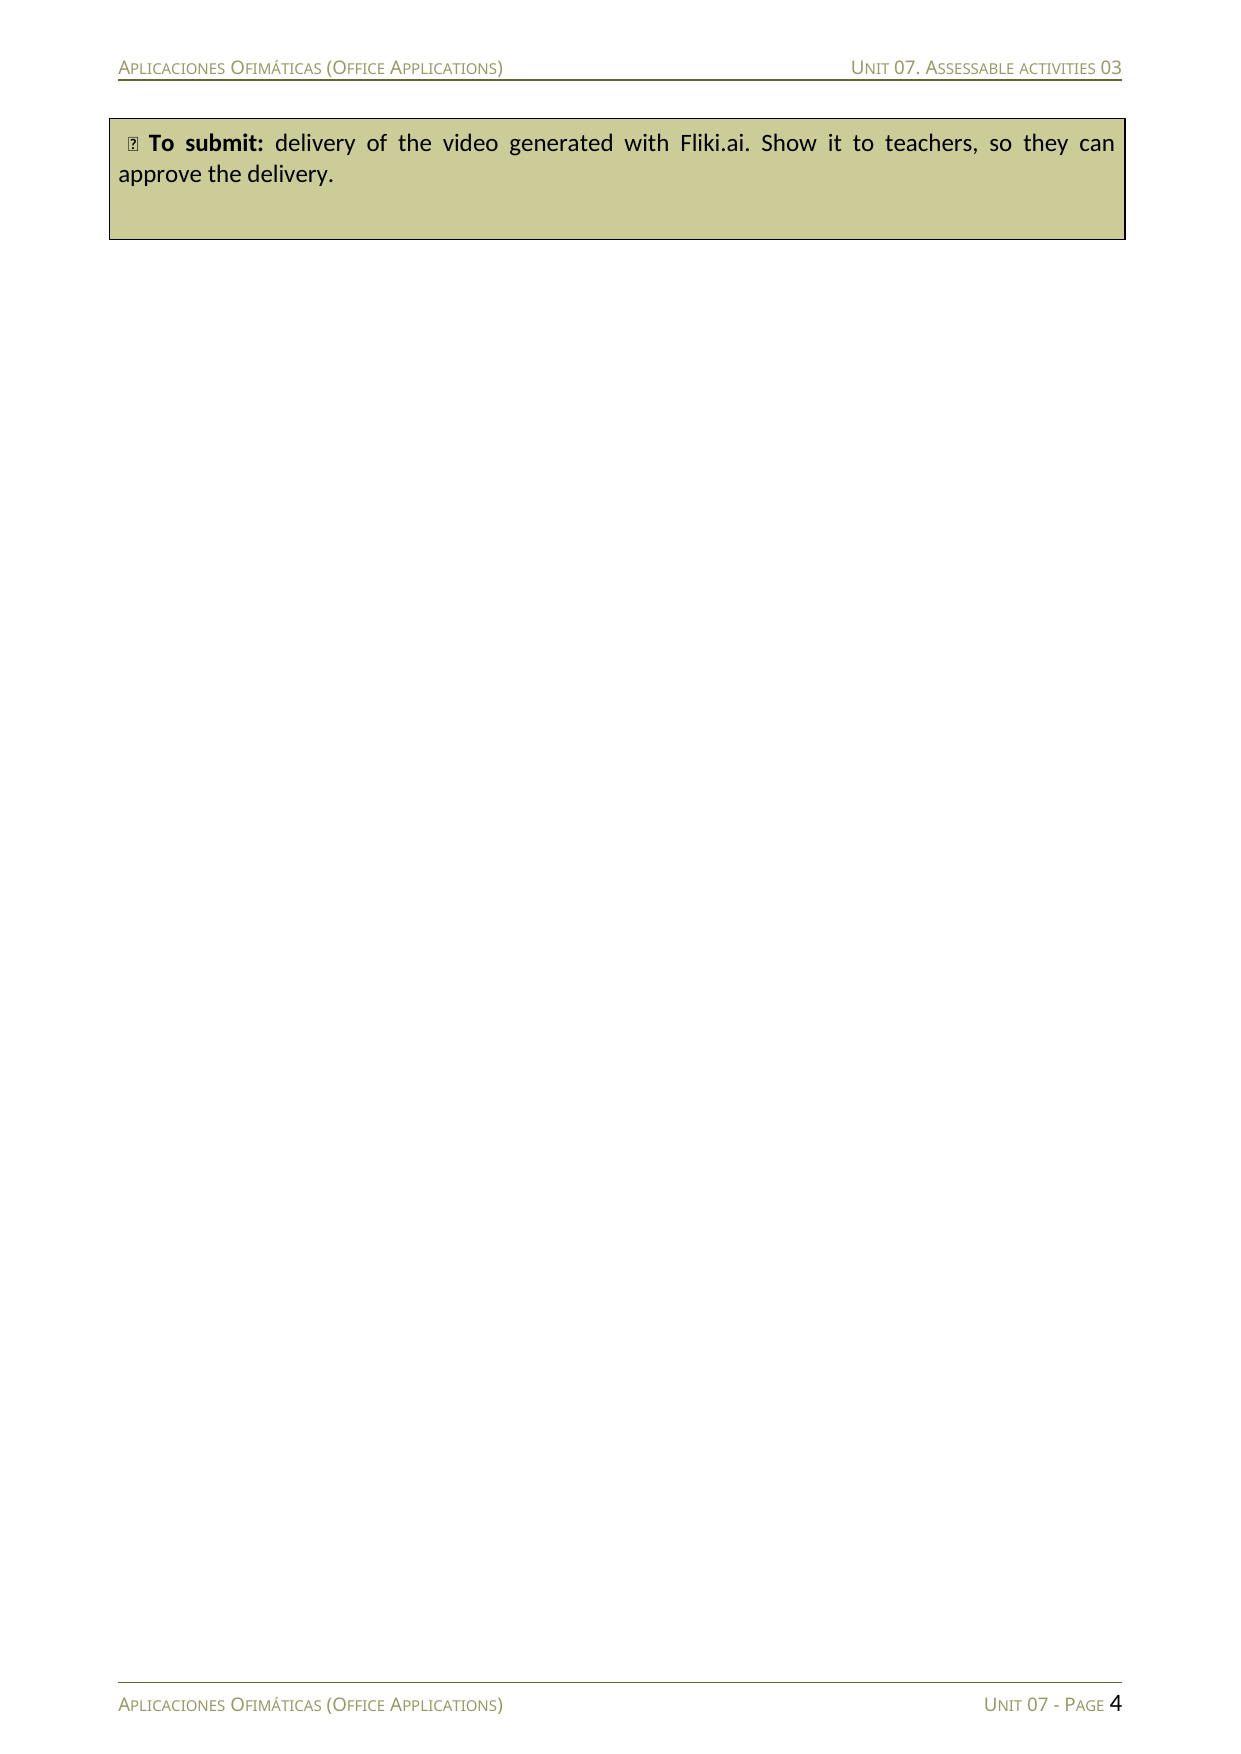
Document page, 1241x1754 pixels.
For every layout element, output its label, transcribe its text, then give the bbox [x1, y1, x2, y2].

text 📕 To submit: delivery of the video generated with Fliki.ai. Show it to teachers, so they can approve the delivery. [110, 119, 1124, 188]
